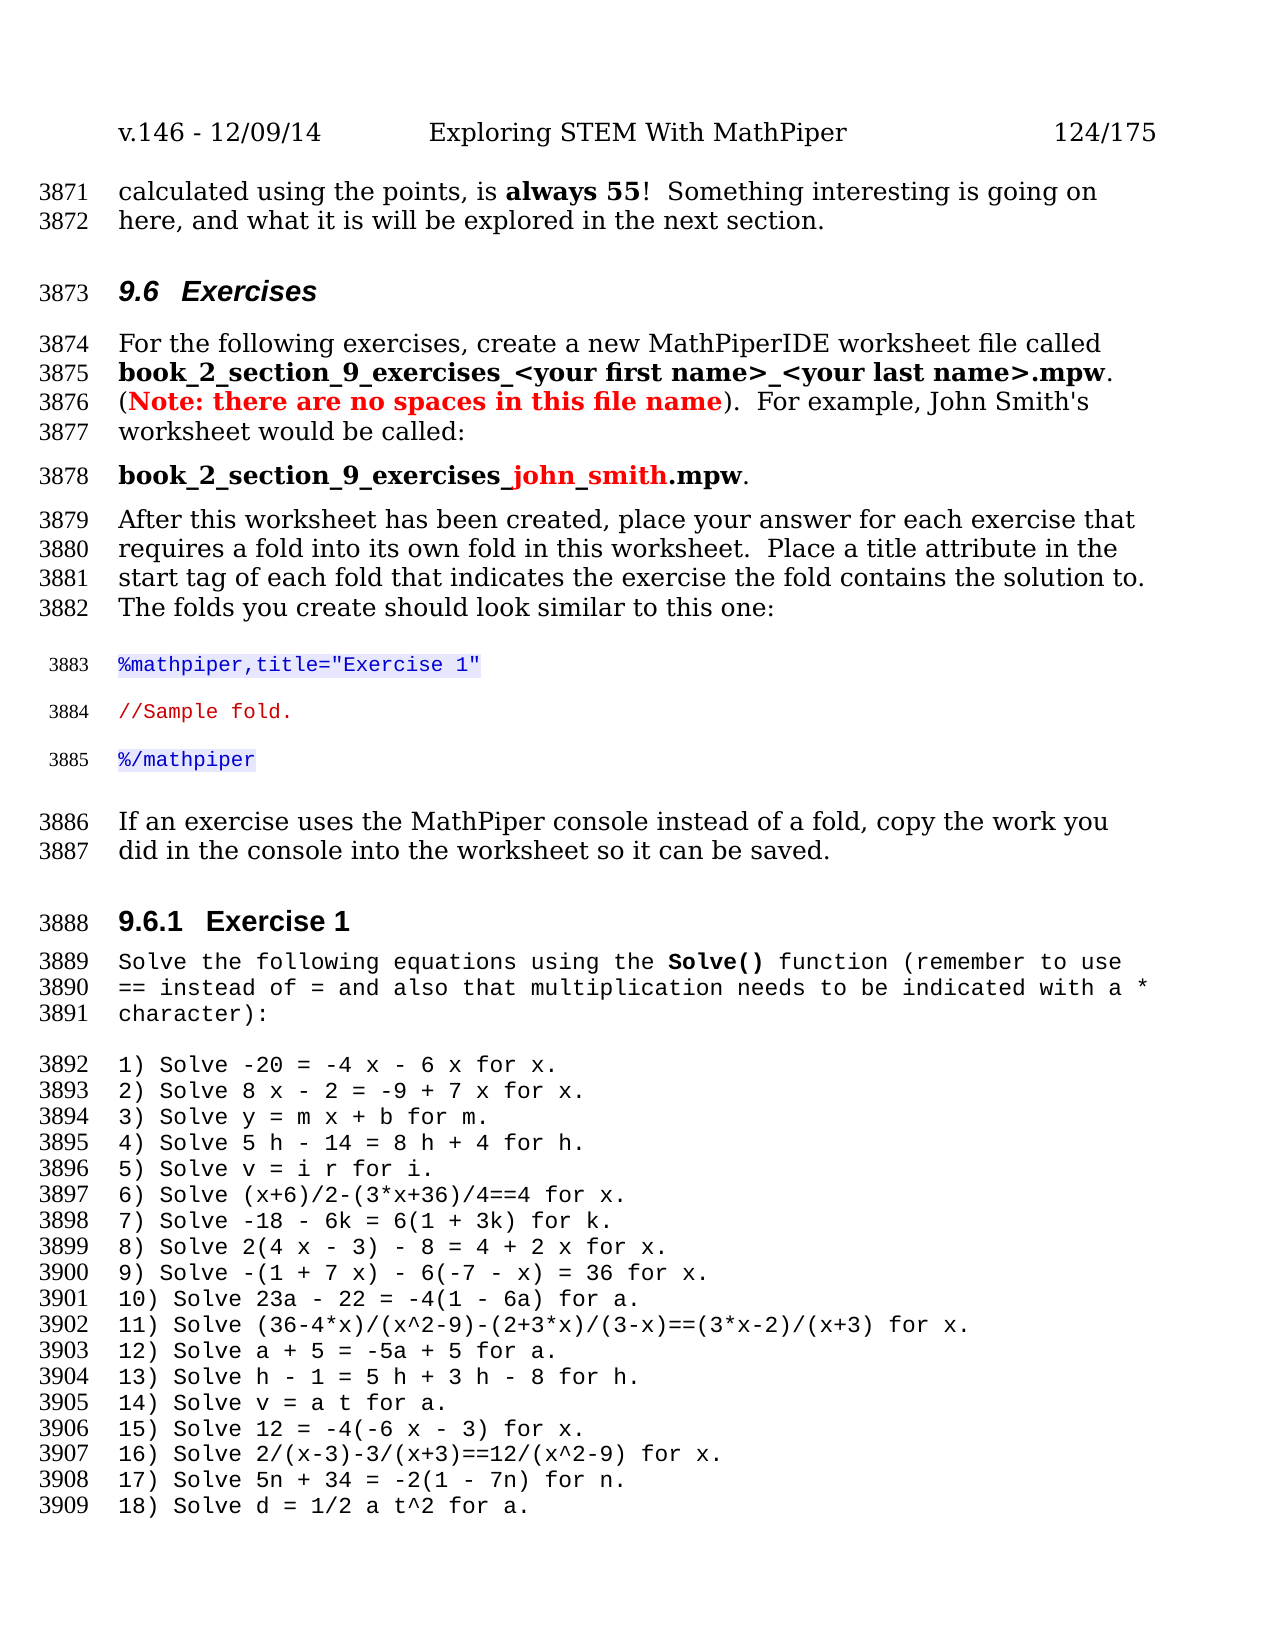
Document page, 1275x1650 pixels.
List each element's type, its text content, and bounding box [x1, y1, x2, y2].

text If an exercise uses the MathPiper console instead of a fold, copy the work you did in the console into the worksheet so it can be saved. [118, 807, 1157, 865]
text 14) Solve v = a t for a. [118, 1391, 1157, 1417]
text 4) Solve 5 h - 14 = 8 h + 4 for h. [118, 1132, 1157, 1157]
text Solve the following equations using the Solve() function (remember to use == instead of = and also that multiplication needs to be indicated with a * character): [118, 950, 1157, 1028]
text 8) Solve 2(4 x - 3) - 8 = 4 + 2 x for x. [118, 1235, 1157, 1261]
text //Sample fold. [118, 701, 1157, 725]
text book_2_section_9_exercises_john_smith.mpw. [118, 461, 1157, 490]
text %mathpiper,title="Exercise 1" [118, 654, 1157, 678]
text 10) Solve 23a - 22 = -4(1 - 6a) for a. [118, 1287, 1157, 1313]
text 16) Solve 2/(x-3)-3/(x+3)==12/(x^2-9) for x. [118, 1443, 1157, 1469]
text 17) Solve 5n + 34 = -2(1 - 7n) for n. [118, 1469, 1157, 1495]
text 15) Solve 12 = -4(-6 x - 3) for x. [118, 1417, 1157, 1443]
text 7) Solve -18 - 6k = 6(1 + 3k) for k. [118, 1209, 1157, 1235]
text 6) Solve (x+6)/2-(3*x+36)/4==4 for x. [118, 1183, 1157, 1209]
text 18) Solve d = 1/2 a t^2 for a. [118, 1495, 1157, 1521]
text 9) Solve -(1 + 7 x) - 6(-7 - x) = 36 for x. [118, 1261, 1157, 1287]
text After this worksheet has been created, place your answer for each exercise that requires a fold into its own fold in this worksheet. Place a title attribute in the start tag of each fold that indicates the exercise the fold contains the solution to. The folds you create should look similar to this one: [118, 505, 1157, 622]
text 5) Solve v = i r for i. [118, 1157, 1157, 1183]
text 11) Solve (36-4*x)/(x^2-9)-(2+3*x)/(3-x)==(3*x-2)/(x+3) for x. [118, 1313, 1157, 1339]
text For the following exercises, create a new MathPiperIDE worksheet file called book_2_section_9_exercises_<your first name>_<your last name>.mpw. (Note: there are no spaces in this file name). For example, John Smith's worksheet would be called: [118, 329, 1157, 446]
text 2) Solve 8 x - 2 = -9 + 7 x for x. [118, 1080, 1157, 1106]
subtitle Exercise 1 [118, 904, 1157, 938]
text %/mathpiper [118, 748, 1157, 772]
subtitle Exercises [118, 274, 1157, 308]
text 12) Solve a + 5 = -5a + 5 for a. [118, 1339, 1157, 1365]
text 3) Solve y = m x + b for m. [118, 1106, 1157, 1132]
text calculated using the points, is always 55! Something interesting is going on here, and what it is will be explored in the next section. [118, 177, 1157, 235]
text 1) Solve -20 = -4 x - 6 x for x. [118, 1054, 1157, 1080]
text 13) Solve h - 1 = 5 h + 3 h - 8 for h. [118, 1365, 1157, 1391]
